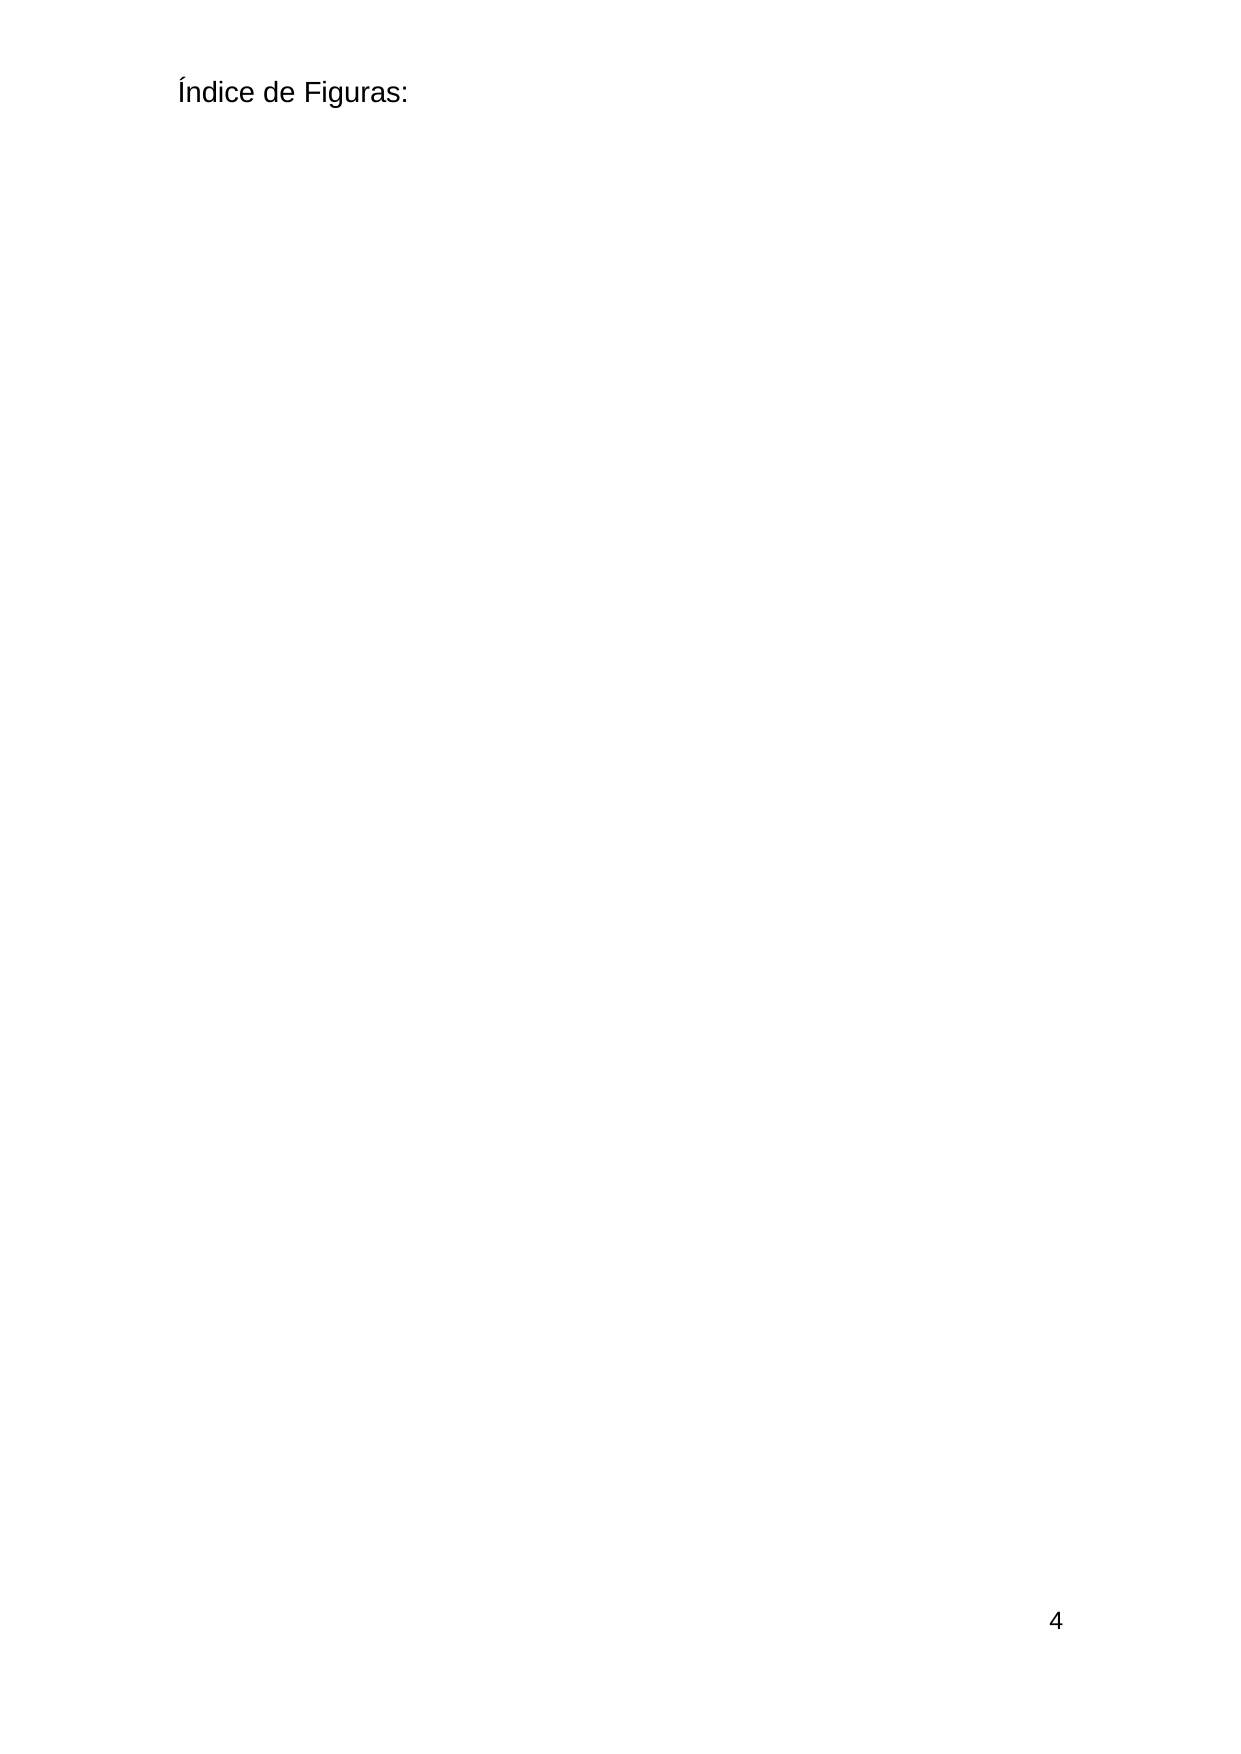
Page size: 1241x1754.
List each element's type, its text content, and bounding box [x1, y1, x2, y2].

text Índice de Figuras: [177, 75, 1063, 108]
